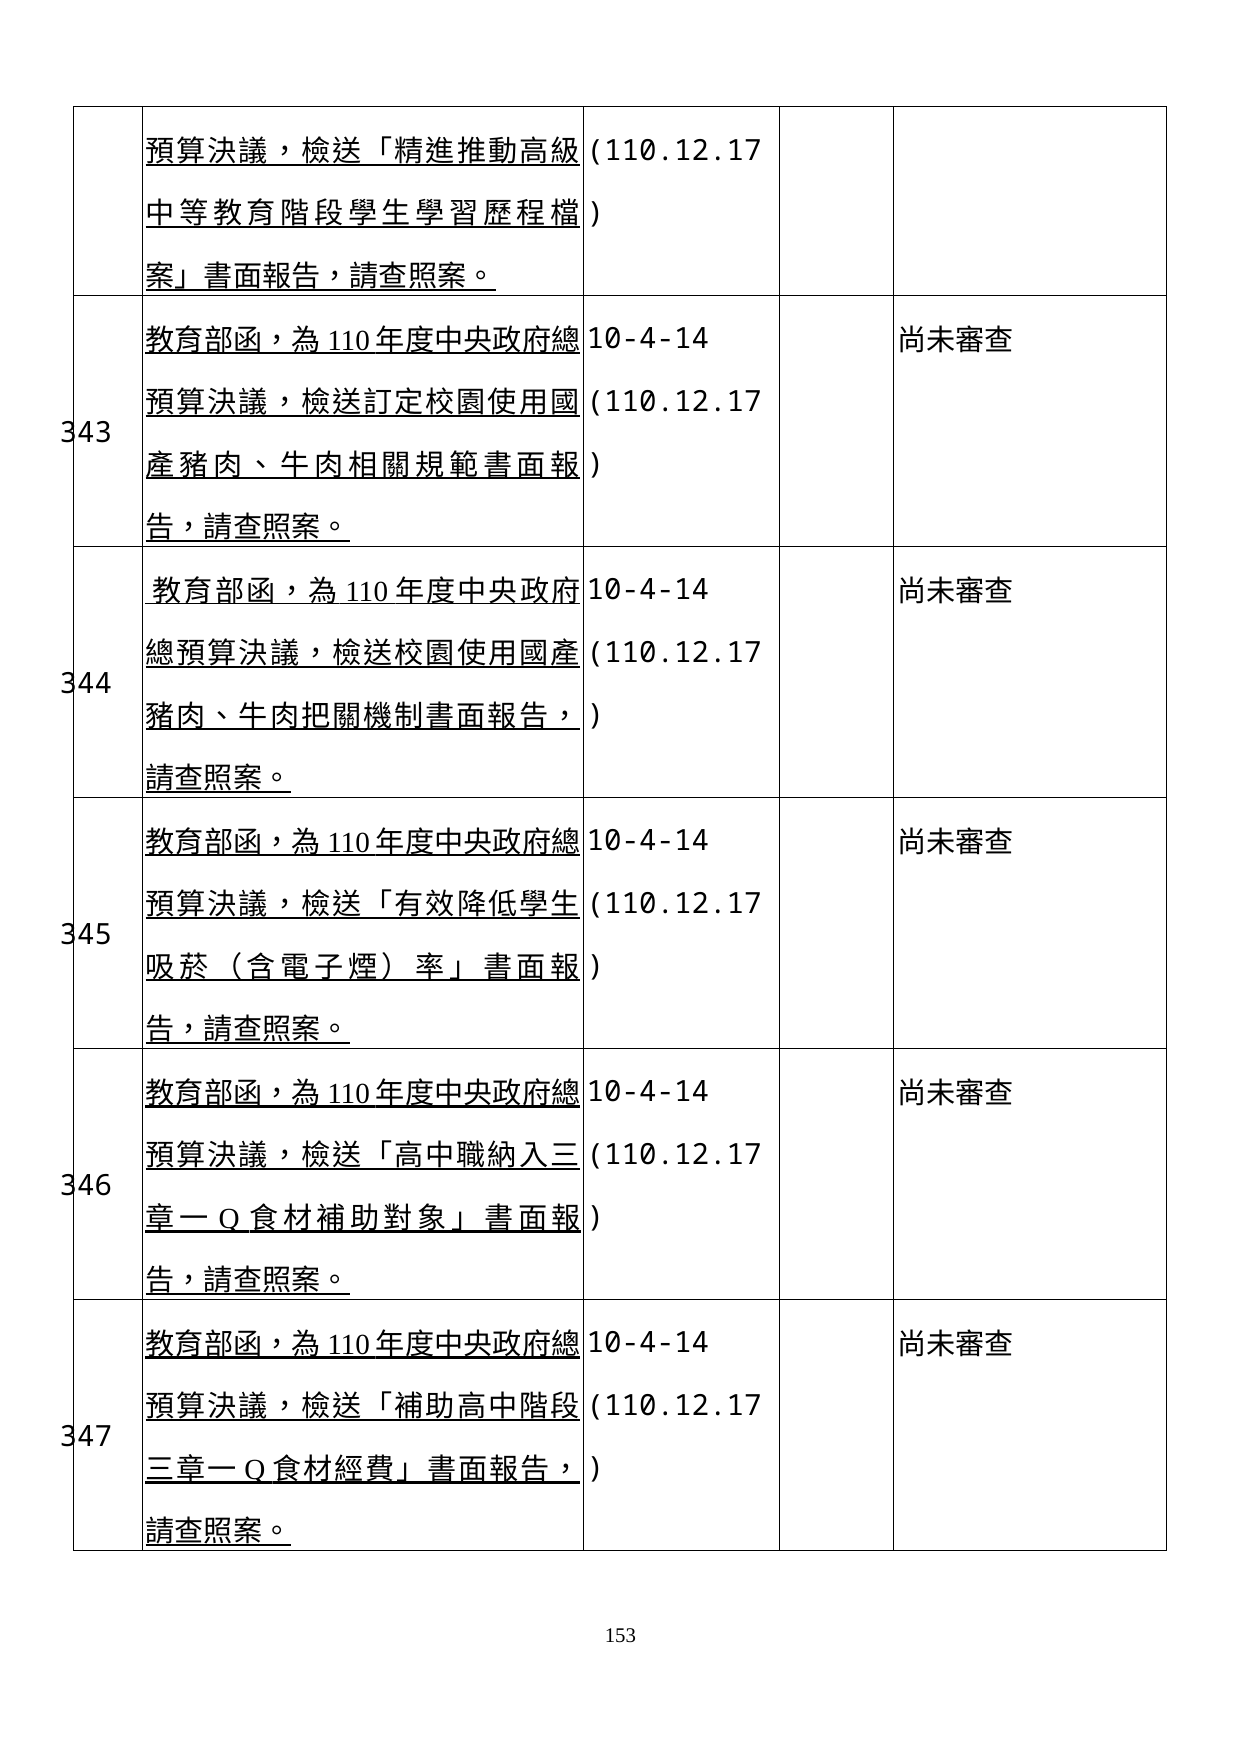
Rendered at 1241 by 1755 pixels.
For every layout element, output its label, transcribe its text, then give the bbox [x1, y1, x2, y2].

table_cell [780, 547, 893, 797]
table_cell 10-4-14 (110.12.17) [584, 1049, 779, 1299]
table_cell 10-4-14 (110.12.17) [584, 296, 779, 546]
table_cell [74, 1300, 142, 1550]
table_cell 尚未審查 [894, 547, 1166, 797]
table_cell [780, 1049, 893, 1299]
table_cell 10-4-14 (110.12.17) [584, 547, 779, 797]
table_cell 教育部函，為110年度中央政府總預算決議，檢送「高中職納入三章一Q食材補助對象」書面報告，請查照案。 [143, 1049, 583, 1299]
table_cell [780, 1300, 893, 1550]
table_cell [74, 107, 142, 294]
table_cell [74, 547, 142, 797]
table_cell [780, 296, 893, 546]
table_cell 教育部函，為110年度中央政府總預算決議，檢送校園使用國產豬肉、牛肉把關機制書面報告，請查照案。 [143, 547, 583, 797]
table_cell 尚未審查 [894, 296, 1166, 546]
table_cell 預算決議，檢送「精進推動高級中等教育階段學生學習歷程檔案」書面報告，請查照案。 [143, 107, 583, 294]
table_cell (110.12.17) [584, 107, 779, 294]
table_cell [74, 1049, 142, 1299]
table_cell 教育部函，為110年度中央政府總預算決議，檢送訂定校園使用國產豬肉、牛肉相關規範書面報告，請查照案。 [143, 296, 583, 546]
table_cell 教育部函，為110年度中央政府總預算決議，檢送「有效降低學生吸菸（含電子煙）率」書面報告，請查照案。 [143, 798, 583, 1048]
table_cell 教育部函，為110年度中央政府總預算決議，檢送「補助高中階段三章一Q食材經費」書面報告，請查照案。 [143, 1300, 583, 1550]
table_cell [894, 107, 1166, 294]
table_cell 尚未審查 [894, 798, 1166, 1048]
table_cell 10-4-14 (110.12.17) [584, 1300, 779, 1550]
table_cell [780, 107, 893, 294]
table_cell [780, 798, 893, 1048]
table_cell 尚未審查 [894, 1300, 1166, 1550]
table_cell [74, 296, 142, 546]
table_cell 尚未審查 [894, 1049, 1166, 1299]
table_cell [74, 798, 142, 1048]
table_cell 10-4-14 (110.12.17) [584, 798, 779, 1048]
